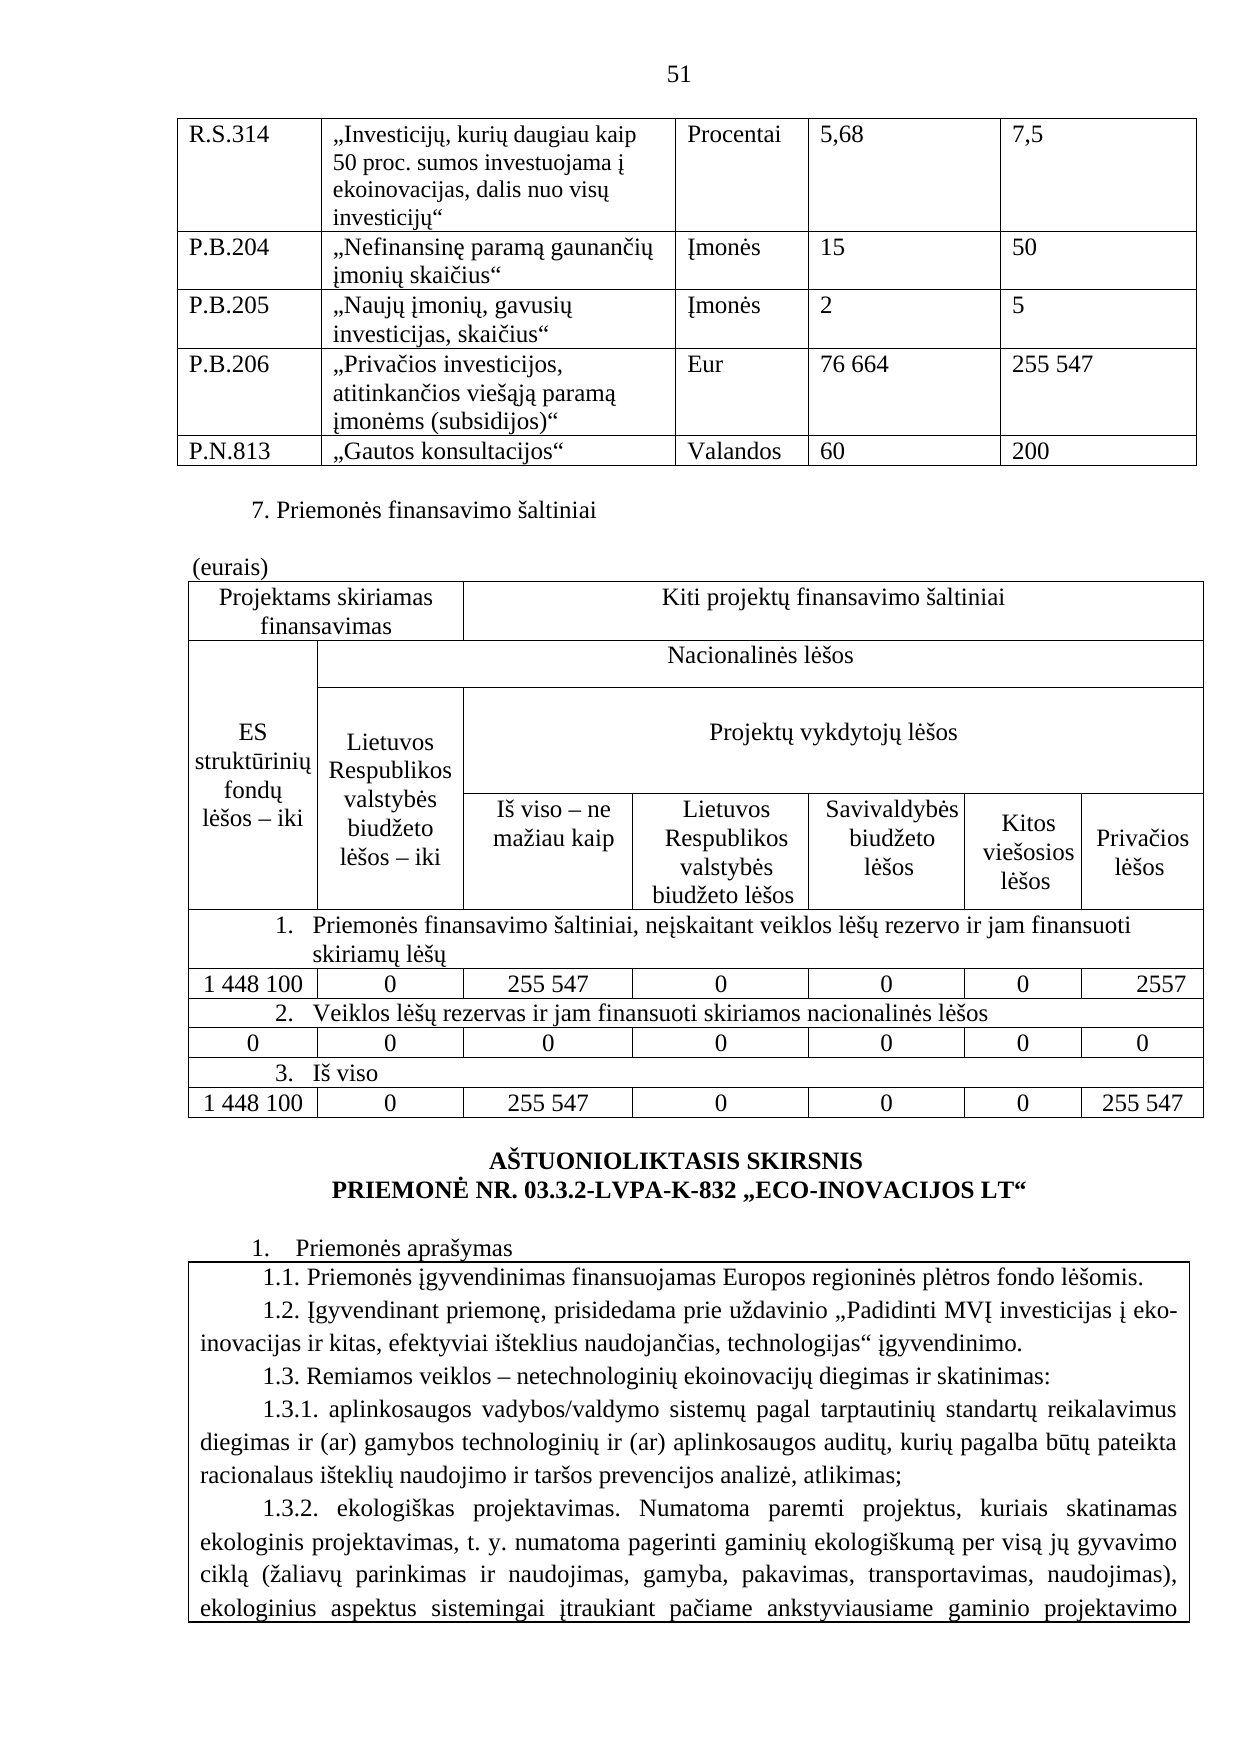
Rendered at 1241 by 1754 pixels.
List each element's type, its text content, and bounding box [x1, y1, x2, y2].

table_cell Kitos viešosios lėšos [965, 794, 1081, 909]
table_cell 255 547 [1001, 349, 1196, 435]
text AŠTUONIOLIKTASIS SKIRSNIS [177, 1146, 1181, 1175]
table_cell Lietuvos Respublikos valstybės biudžeto lėšos – iki [318, 688, 463, 909]
table_cell Nacionalinės lėšos [318, 641, 1203, 687]
table_cell 0 [965, 969, 1081, 997]
table_cell „Naujų įmonių, gavusių investicijas, skaičius“ [322, 290, 675, 348]
table_cell 255 547 [1082, 1088, 1203, 1117]
table_cell 0 [633, 1088, 808, 1117]
table_cell 1.2. Įgyvendinant priemonę, prisidedama prie uždavinio „Padidinti MVĮ investicijas į eko-inovacijas ir kitas, efektyviai išteklius naudojančias, technologijas“ įgyvendinimo. [189, 1295, 1189, 1361]
table_cell 5 [1001, 290, 1196, 348]
text (eurais) [177, 523, 904, 581]
table_cell 0 [809, 1088, 964, 1117]
table_cell 255 547 [464, 1088, 632, 1117]
table_cell 0 [1082, 1028, 1203, 1057]
table_cell Įmonės [676, 290, 808, 348]
table_cell 0 [633, 1028, 808, 1057]
table_cell 1.3. Remiamos veiklos – netechnologinių ekoinovacijų diegimas ir skatinimas: 1.3.1. aplinkosaugos vadybos/valdymo sistemų pagal tarptautinių standartų reikalavimus diegimas ir (ar) gamybos technologinių ir (ar) aplinkosaugos auditų, kurių pagalba būtų pateikta racionalaus išteklių naudojimo ir taršos prevencijos analizė, atlikimas; 1.3.2. ekologiškas projektavimas. Numatoma paremti projektus, kuriais skatinamas ekologinis projektavimas, t. y. numatoma pagerinti gaminių ekologiškumą per visą jų gyvavimo ciklą (žaliavų parinkimas ir naudojimas, gamyba, pakavimas, transportavimas, naudojimas), ekologinius aspektus sistemingai įtraukiant pačiame ankstyviausiame gaminio projektavimo [189, 1361, 1189, 1621]
table_cell 3. Iš viso [189, 1058, 1203, 1087]
table_cell ES struktūrinių fondų lėšos – iki [189, 641, 317, 909]
table_cell 2557 [1082, 969, 1203, 997]
table_cell Įmonės [676, 232, 808, 289]
table_cell Savivaldybės biudžeto lėšos [809, 794, 964, 909]
table_cell 0 [318, 969, 463, 997]
table_cell „Nefinansinę paramą gaunančių įmonių skaičius“ [322, 232, 675, 289]
table_cell 0 [965, 1088, 1081, 1117]
table_cell 7,5 [1001, 119, 1196, 231]
table_header Kiti projektų finansavimo šaltiniai [464, 582, 1203, 639]
table_cell 1. Priemonės finansavimo šaltiniai, neįskaitant veiklos lėšų rezervo ir jam finansuoti skiriamų lėšų [189, 910, 1203, 968]
table_cell 50 [1001, 232, 1196, 289]
table_cell 0 [318, 1088, 463, 1117]
table_cell „Privačios investicijos, atitinkančios viešąją paramą įmonėms (subsidijos)“ [322, 349, 675, 435]
table_cell 0 [633, 969, 808, 997]
text 7. Priemonės finansavimo šaltiniai [251, 495, 1181, 523]
table_cell Iš viso – ne mažiau kaip [464, 794, 632, 909]
table_header Projektams skiriamas finansavimas [189, 582, 463, 639]
table_cell 255 547 [464, 969, 632, 997]
table_cell 0 [809, 1028, 964, 1057]
table_cell P.B.206 [178, 349, 321, 435]
table_cell „Investicijų, kurių daugiau kaip 50 proc. sumos investuojama į ekoinovacijas, dalis nuo visų investicijų“ [322, 119, 675, 231]
table_cell P.B.205 [178, 290, 321, 348]
table_cell Procentai [676, 119, 808, 231]
table_cell P.B.204 [178, 232, 321, 289]
table_cell Eur [676, 349, 808, 435]
table_cell 2. Veiklos lėšų rezervas ir jam finansuoti skiriamos nacionalinės lėšos [189, 999, 1203, 1027]
table_cell 200 [1001, 436, 1196, 465]
table_cell „Gautos konsultacijos“ [322, 436, 675, 465]
table_cell 60 [809, 436, 1000, 465]
table_cell 1 448 100 [189, 969, 317, 997]
table_cell 76 664 [809, 349, 1000, 435]
text 1. Priemonės aprašymas [251, 1233, 1181, 1261]
table_cell 2 [809, 290, 1000, 348]
table_cell 0 [189, 1028, 317, 1057]
table_cell 0 [809, 969, 964, 997]
table_cell 15 [809, 232, 1000, 289]
table_cell 0 [464, 1028, 632, 1057]
table_cell P.N.813 [178, 436, 321, 465]
table_cell 0 [318, 1028, 463, 1057]
table_cell 1 448 100 [189, 1088, 317, 1117]
table_cell 5,68 [809, 119, 1000, 231]
table_cell Projektų vykdytojų lėšos [464, 688, 1203, 793]
table_header 1.1. Priemonės įgyvendinimas finansuojamas Europos regioninės plėtros fondo lėšomis. [189, 1263, 1189, 1295]
table_cell 0 [965, 1028, 1081, 1057]
table_cell Valandos [676, 436, 808, 465]
text PRIEMONĖ NR. 03.3.2-LVPA-K-832 „ECO-INOVACIJOS LT“ [177, 1175, 1181, 1204]
table_cell Lietuvos Respublikos valstybės biudžeto lėšos [633, 794, 808, 909]
table_cell Privačios lėšos [1082, 794, 1203, 909]
table_cell R.S.314 [178, 119, 321, 231]
